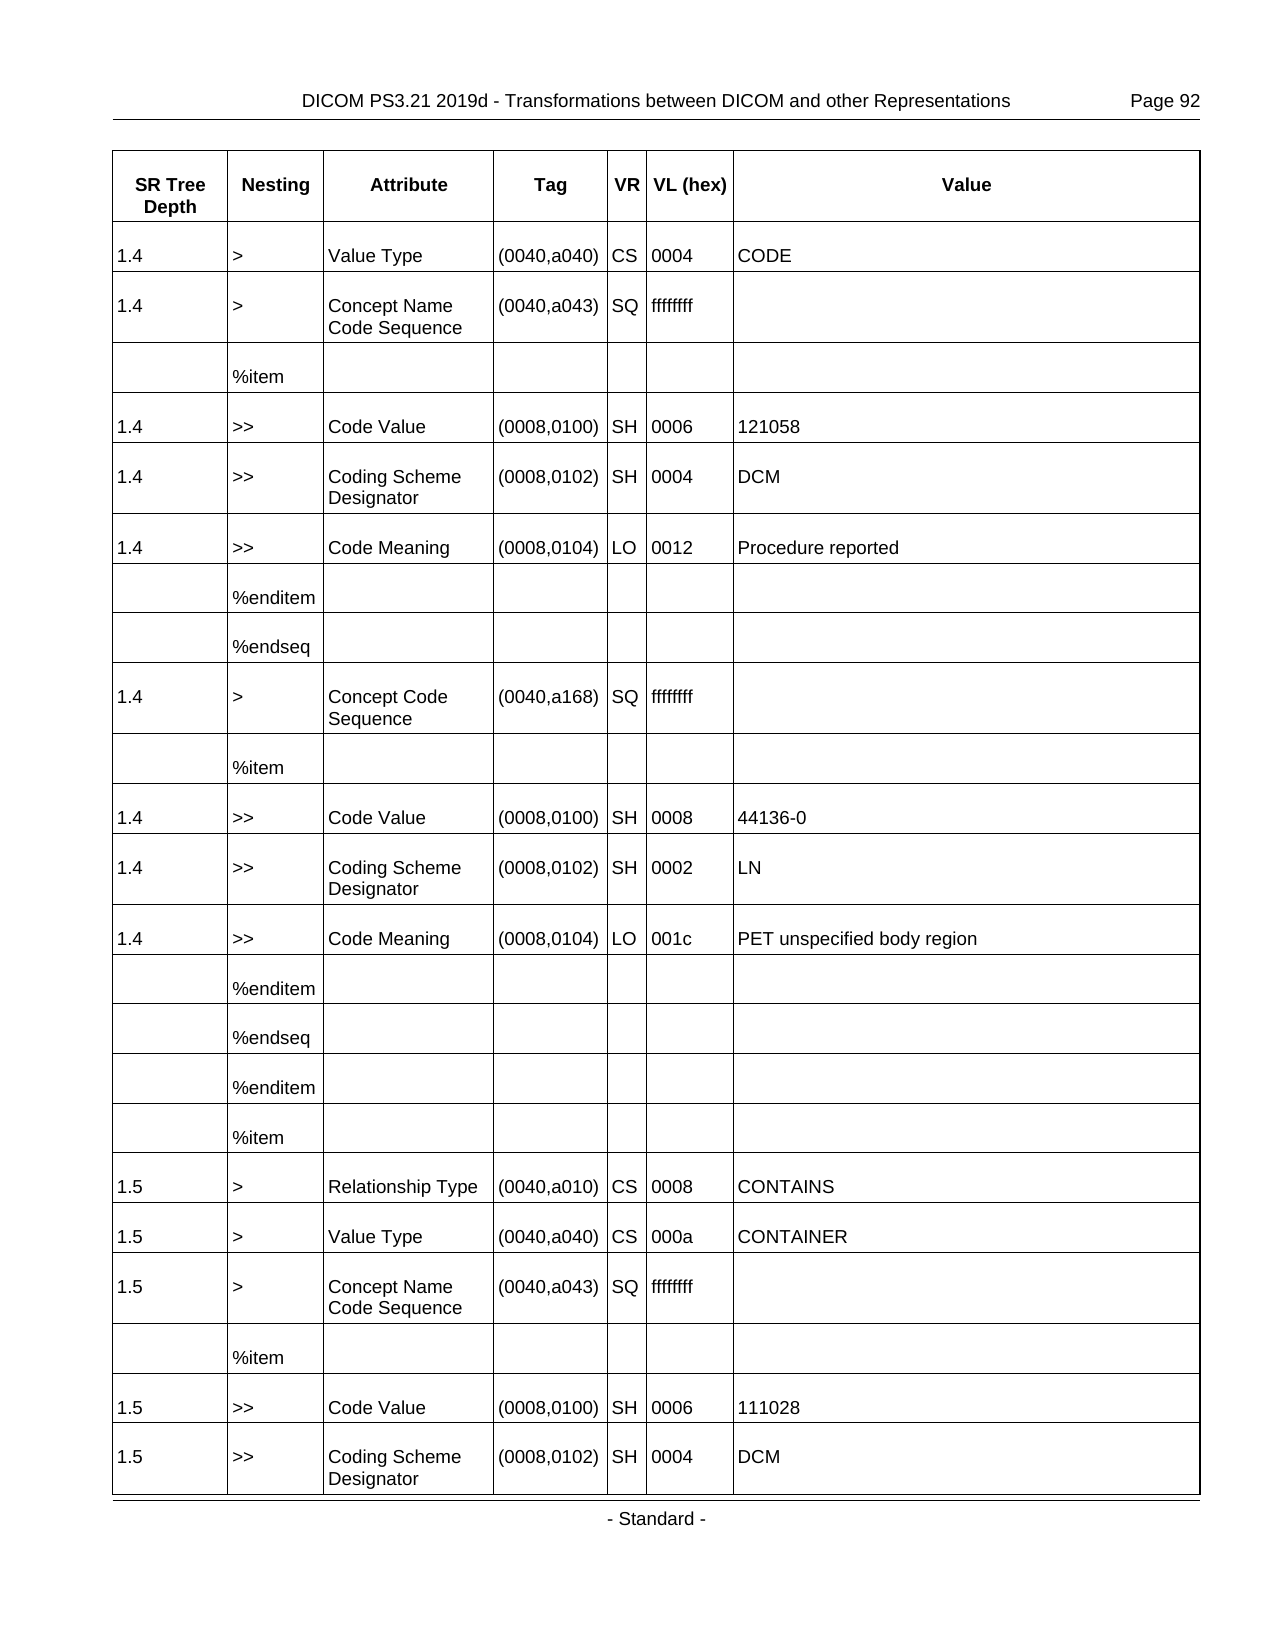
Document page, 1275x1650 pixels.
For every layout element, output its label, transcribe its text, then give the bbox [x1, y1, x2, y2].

table_cell [113, 734, 227, 783]
table_cell %item [228, 1324, 323, 1372]
table_cell > [228, 222, 323, 271]
table_cell [494, 343, 607, 392]
table_cell ffffffff [647, 663, 733, 733]
table_cell 121058 [734, 393, 1199, 442]
table_cell Concept Code Sequence [324, 663, 493, 733]
table_cell 1.4 [113, 514, 227, 562]
table_cell [647, 564, 733, 612]
table_cell Code Meaning [324, 514, 493, 562]
table_cell [324, 1324, 493, 1372]
table_cell [324, 955, 493, 1003]
table_cell (0008,0104) [494, 905, 607, 953]
table_cell 1.4 [113, 834, 227, 904]
table_cell SH [608, 784, 646, 832]
table_cell 1.5 [113, 1374, 227, 1422]
table_cell 0006 [647, 1374, 733, 1422]
table_cell [608, 1004, 646, 1053]
table_cell Coding Scheme Designator [324, 834, 493, 904]
table_cell %endseq [228, 1004, 323, 1053]
table_cell LO [608, 905, 646, 953]
table_cell %item [228, 734, 323, 783]
table_header Nesting [228, 151, 323, 221]
table_cell [113, 1104, 227, 1152]
table_cell [608, 734, 646, 783]
table_cell 1.4 [113, 272, 227, 342]
table_cell [113, 613, 227, 662]
table_cell [324, 343, 493, 392]
table_cell %enditem [228, 955, 323, 1003]
table_cell >> [228, 1374, 323, 1422]
table_cell %enditem [228, 564, 323, 612]
table_cell [608, 613, 646, 662]
table_cell SQ [608, 663, 646, 733]
table_cell 111028 [734, 1374, 1199, 1422]
table_cell [608, 564, 646, 612]
table_cell SH [608, 1423, 646, 1493]
table_cell [647, 1004, 733, 1053]
table_cell (0008,0104) [494, 514, 607, 562]
table_cell [324, 613, 493, 662]
table_header Attribute [324, 151, 493, 221]
table_cell [113, 1004, 227, 1053]
table_cell 0004 [647, 443, 733, 513]
table_cell [113, 1324, 227, 1372]
table_cell LO [608, 514, 646, 562]
table_cell [113, 564, 227, 612]
table_cell [494, 1054, 607, 1102]
table_cell [647, 1324, 733, 1372]
table_cell (0040,a168) [494, 663, 607, 733]
table_cell [734, 343, 1199, 392]
table_cell Code Meaning [324, 905, 493, 953]
table_cell [734, 613, 1199, 662]
table_cell [494, 1104, 607, 1152]
table_cell [734, 1104, 1199, 1152]
table_cell ffffffff [647, 1253, 733, 1323]
table_cell > [228, 663, 323, 733]
table_cell 1.5 [113, 1153, 227, 1202]
table_cell CS [608, 222, 646, 271]
table_cell [608, 1104, 646, 1152]
table_cell Procedure reported [734, 514, 1199, 562]
table_cell [734, 564, 1199, 612]
table_cell Code Value [324, 393, 493, 442]
table_cell [324, 1104, 493, 1152]
table_cell DCM [734, 443, 1199, 513]
table_cell 0004 [647, 222, 733, 271]
table_cell 1.4 [113, 905, 227, 953]
table_cell >> [228, 905, 323, 953]
table_cell > [228, 1203, 323, 1252]
table_cell [494, 613, 607, 662]
table_header Tag [494, 151, 607, 221]
table_cell [647, 343, 733, 392]
table_cell 000a [647, 1203, 733, 1252]
table_cell [734, 734, 1199, 783]
table_cell SH [608, 393, 646, 442]
table_cell [494, 564, 607, 612]
table_cell 0008 [647, 784, 733, 832]
table_cell %endseq [228, 613, 323, 662]
table_cell (0040,a010) [494, 1153, 607, 1202]
table_cell %item [228, 343, 323, 392]
table_cell Relationship Type [324, 1153, 493, 1202]
table_cell 1.4 [113, 393, 227, 442]
table_cell CS [608, 1153, 646, 1202]
table_cell [494, 1324, 607, 1372]
table_cell >> [228, 834, 323, 904]
table_cell 0002 [647, 834, 733, 904]
table_cell Code Value [324, 784, 493, 832]
table_cell Coding Scheme Designator [324, 1423, 493, 1493]
table_header VL (hex) [647, 151, 733, 221]
table_cell %enditem [228, 1054, 323, 1102]
table_cell Concept Name Code Sequence [324, 272, 493, 342]
table_cell [734, 1054, 1199, 1102]
table_cell (0008,0102) [494, 1423, 607, 1493]
table_cell Value Type [324, 222, 493, 271]
table_cell (0040,a043) [494, 272, 607, 342]
table_cell SH [608, 443, 646, 513]
table_cell >> [228, 784, 323, 832]
table_cell [647, 1054, 733, 1102]
table_cell (0008,0102) [494, 834, 607, 904]
table_cell [734, 1004, 1199, 1053]
table_cell 0004 [647, 1423, 733, 1493]
table_cell 0012 [647, 514, 733, 562]
table_cell 0006 [647, 393, 733, 442]
table_cell (0008,0100) [494, 784, 607, 832]
table_cell SH [608, 834, 646, 904]
table_cell 1.4 [113, 784, 227, 832]
table_cell [734, 663, 1199, 733]
table_cell 1.4 [113, 663, 227, 733]
table_cell [494, 1004, 607, 1053]
table_cell [734, 1324, 1199, 1372]
table_cell [734, 272, 1199, 342]
table_cell [113, 955, 227, 1003]
table_cell (0008,0102) [494, 443, 607, 513]
table_cell > [228, 1153, 323, 1202]
table_cell [734, 955, 1199, 1003]
table_cell 001c [647, 905, 733, 953]
table_cell [608, 1324, 646, 1372]
table_header Value [734, 151, 1199, 221]
table_cell 44136-0 [734, 784, 1199, 832]
table_cell [608, 343, 646, 392]
table_cell (0040,a040) [494, 222, 607, 271]
table_cell CONTAINS [734, 1153, 1199, 1202]
table_cell [647, 734, 733, 783]
table_cell [608, 955, 646, 1003]
table_header SR Tree Depth [113, 151, 227, 221]
table_cell [647, 613, 733, 662]
table_cell %item [228, 1104, 323, 1152]
table_cell 1.5 [113, 1203, 227, 1252]
table_cell CS [608, 1203, 646, 1252]
table_cell > [228, 272, 323, 342]
table_cell >> [228, 443, 323, 513]
table_cell CODE [734, 222, 1199, 271]
table_cell 0008 [647, 1153, 733, 1202]
table_header VR [608, 151, 646, 221]
table_cell [324, 564, 493, 612]
table_cell (0040,a043) [494, 1253, 607, 1323]
table_cell 1.5 [113, 1253, 227, 1323]
table_cell SQ [608, 1253, 646, 1323]
table_cell > [228, 1253, 323, 1323]
table_cell Value Type [324, 1203, 493, 1252]
table_cell 1.4 [113, 443, 227, 513]
table_cell [113, 1054, 227, 1102]
table_cell LN [734, 834, 1199, 904]
table_cell Concept Name Code Sequence [324, 1253, 493, 1323]
table_cell >> [228, 1423, 323, 1493]
table_cell >> [228, 514, 323, 562]
table_cell DCM [734, 1423, 1199, 1493]
table_cell CONTAINER [734, 1203, 1199, 1252]
table_cell [324, 734, 493, 783]
table_cell >> [228, 393, 323, 442]
table_cell (0008,0100) [494, 1374, 607, 1422]
table_cell [608, 1054, 646, 1102]
table_cell [494, 734, 607, 783]
table_cell SQ [608, 272, 646, 342]
table_cell (0008,0100) [494, 393, 607, 442]
table_cell [324, 1054, 493, 1102]
table_cell 1.4 [113, 222, 227, 271]
table_cell (0040,a040) [494, 1203, 607, 1252]
table_cell Code Value [324, 1374, 493, 1422]
table_cell PET unspecified body region [734, 905, 1199, 953]
table_cell SH [608, 1374, 646, 1422]
table_cell [113, 343, 227, 392]
table_cell ffffffff [647, 272, 733, 342]
table_cell 1.5 [113, 1423, 227, 1493]
table_cell [494, 955, 607, 1003]
table_cell [734, 1253, 1199, 1323]
table_cell [647, 1104, 733, 1152]
table_cell [324, 1004, 493, 1053]
table_cell [647, 955, 733, 1003]
table_cell Coding Scheme Designator [324, 443, 493, 513]
